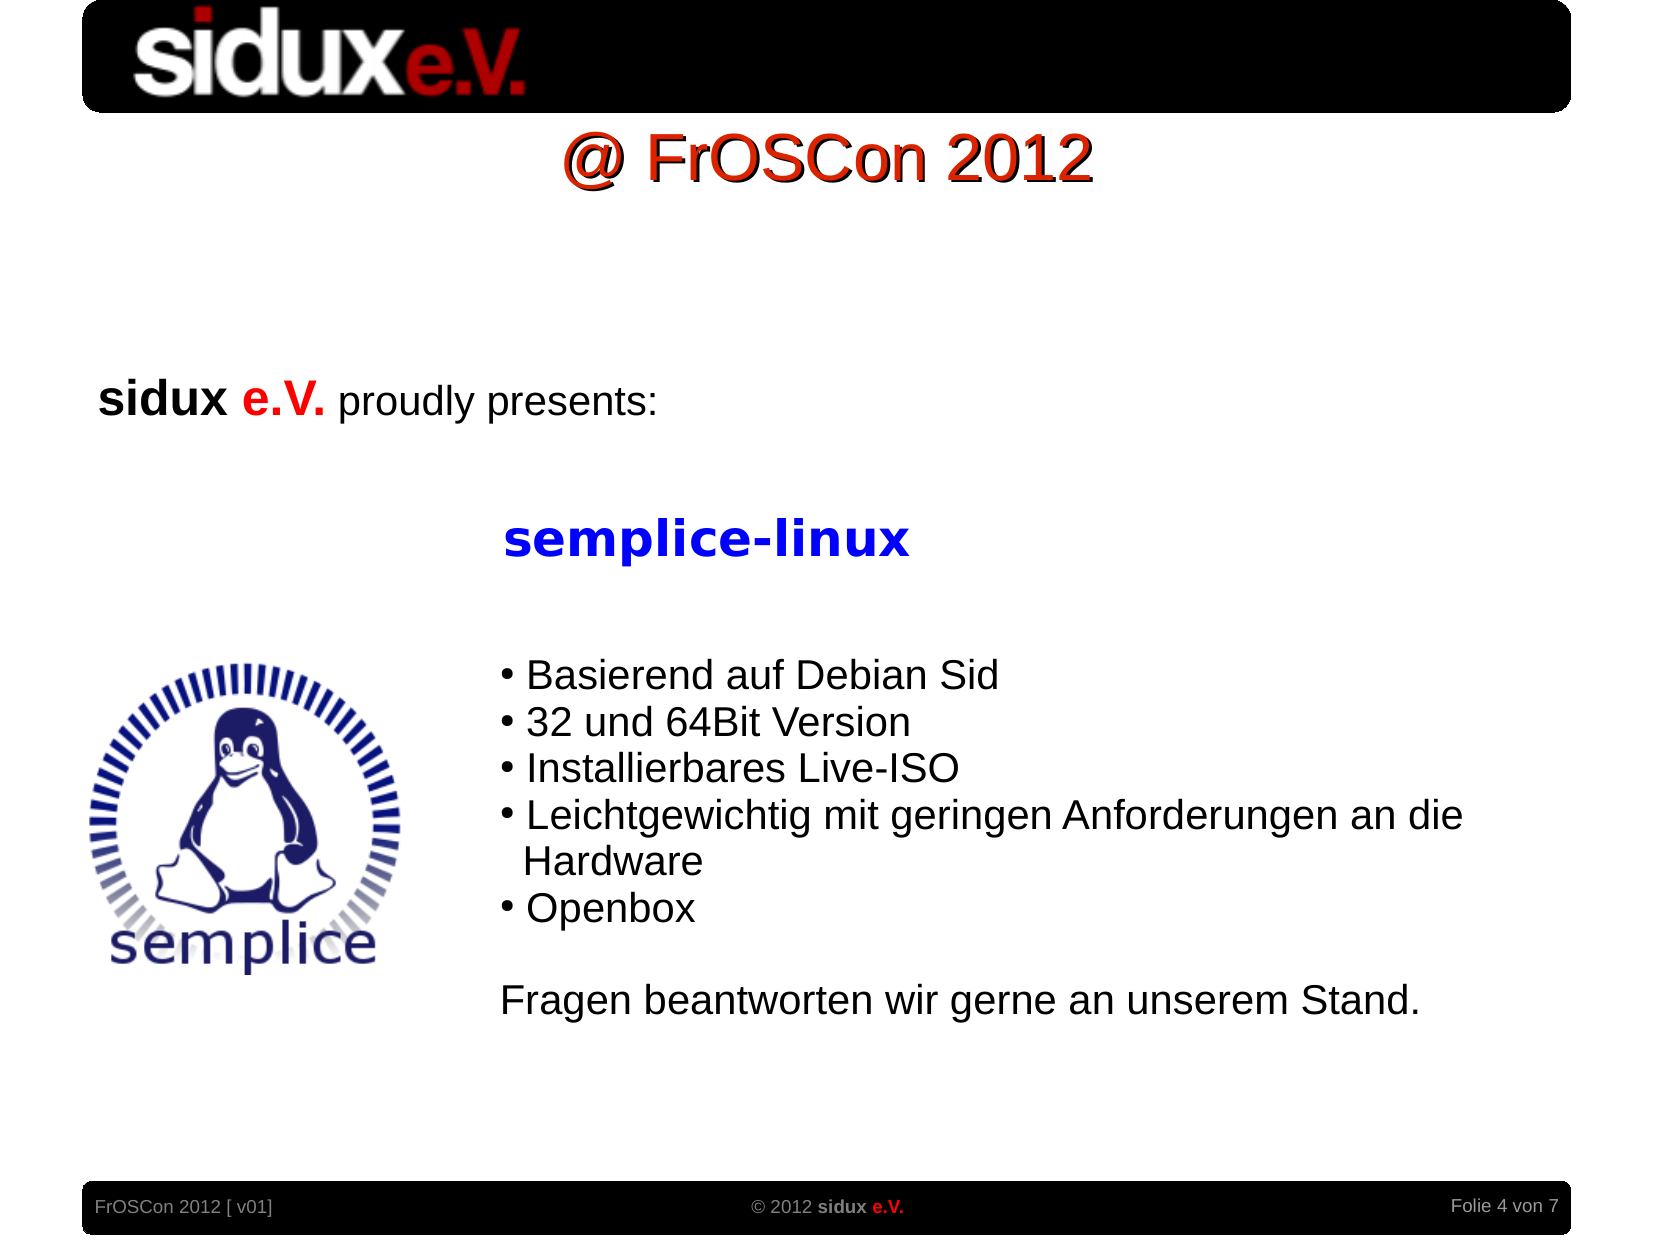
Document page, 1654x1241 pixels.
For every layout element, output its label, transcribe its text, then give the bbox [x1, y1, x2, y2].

text_box sidux e.V. proudly presents: semplice-linux Basierend auf Debian Sid 32 und 64Bit Version Installierbares Live-ISO Leichtgewichtig mit geringen Anforderungen an die Hardware Openbox Fragen beantworten wir gerne an unserem Stand. [82, 224, 1571, 1170]
picture [113, 0, 532, 110]
text_box @ FrOSCon 2012 [82, 112, 1571, 213]
picture [88, 661, 402, 975]
